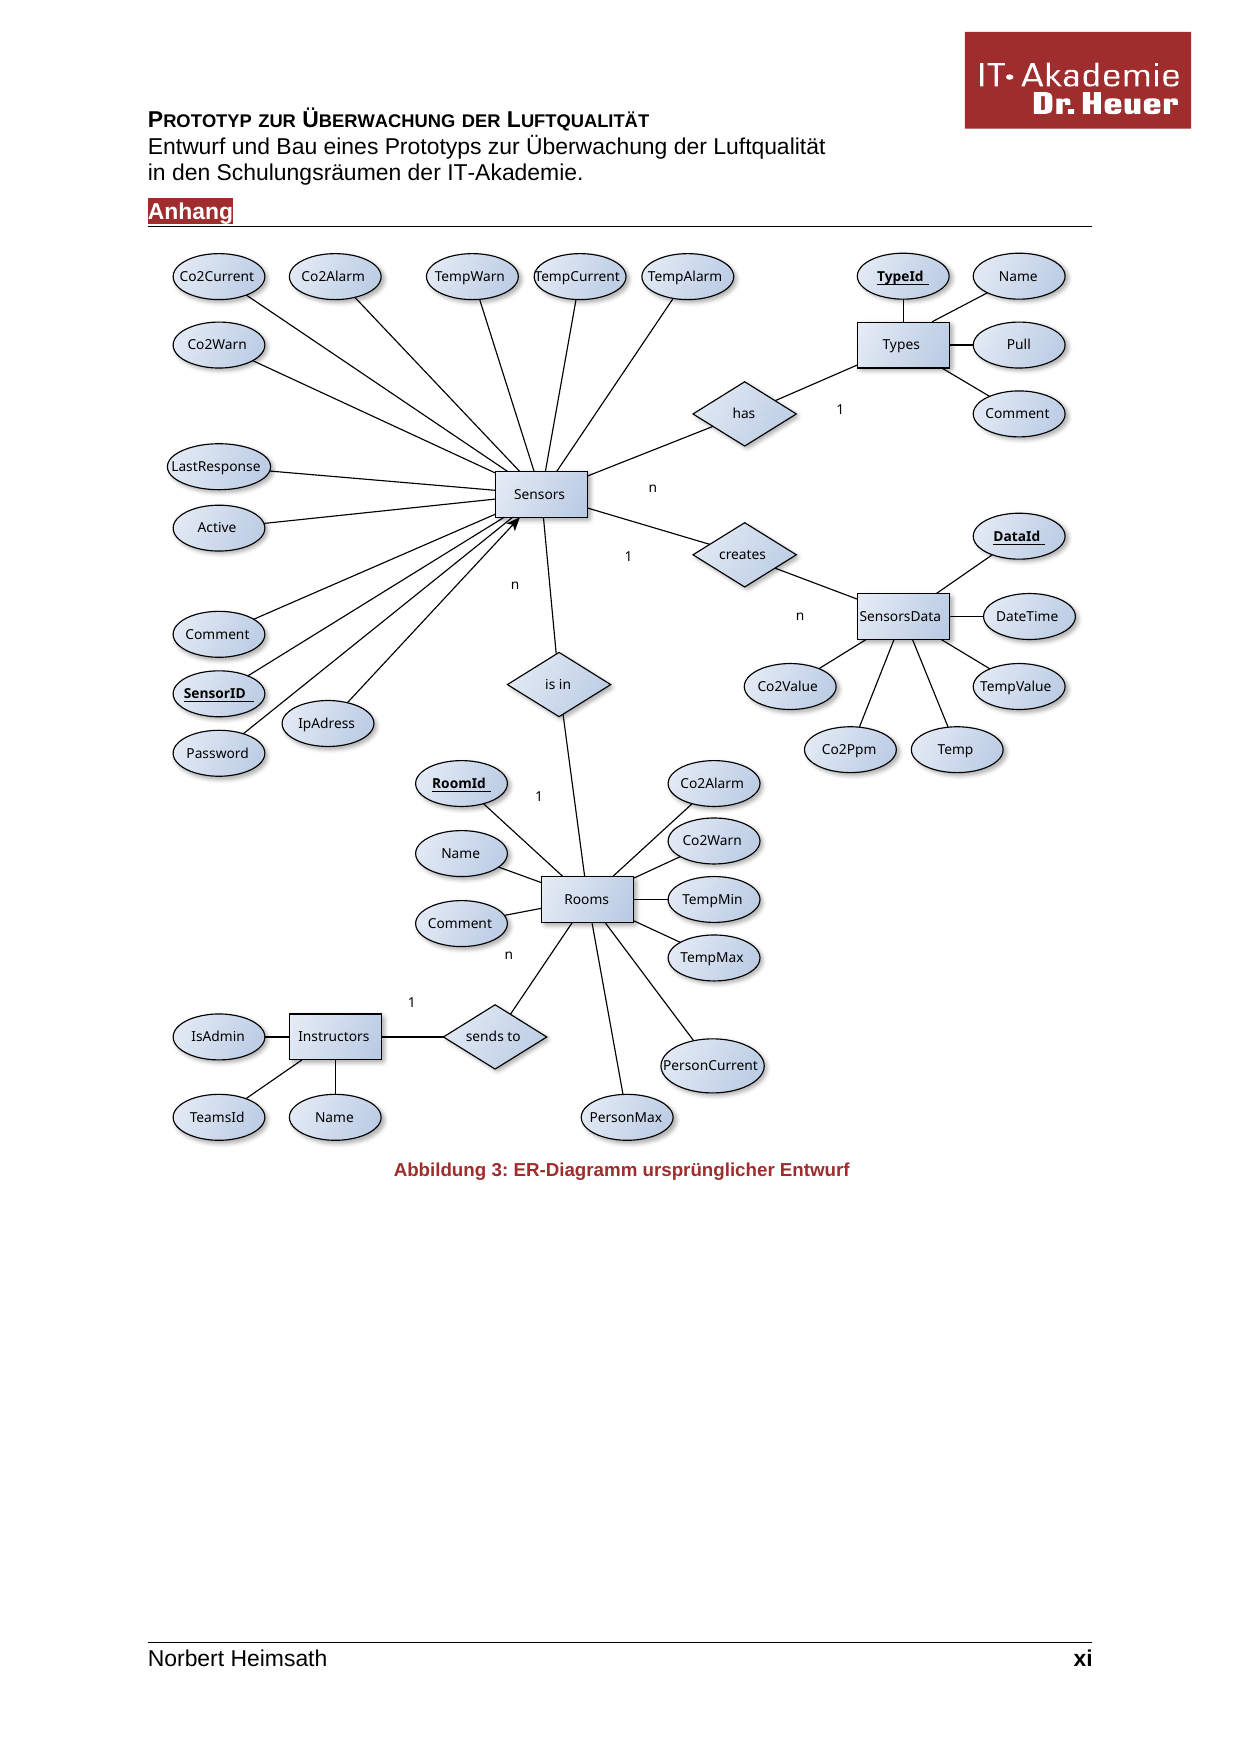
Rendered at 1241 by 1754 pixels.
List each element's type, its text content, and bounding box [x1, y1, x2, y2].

text Abbildung 3: ER-Diagramm ursprünglicher Entwurf [149, 1158, 1094, 1180]
